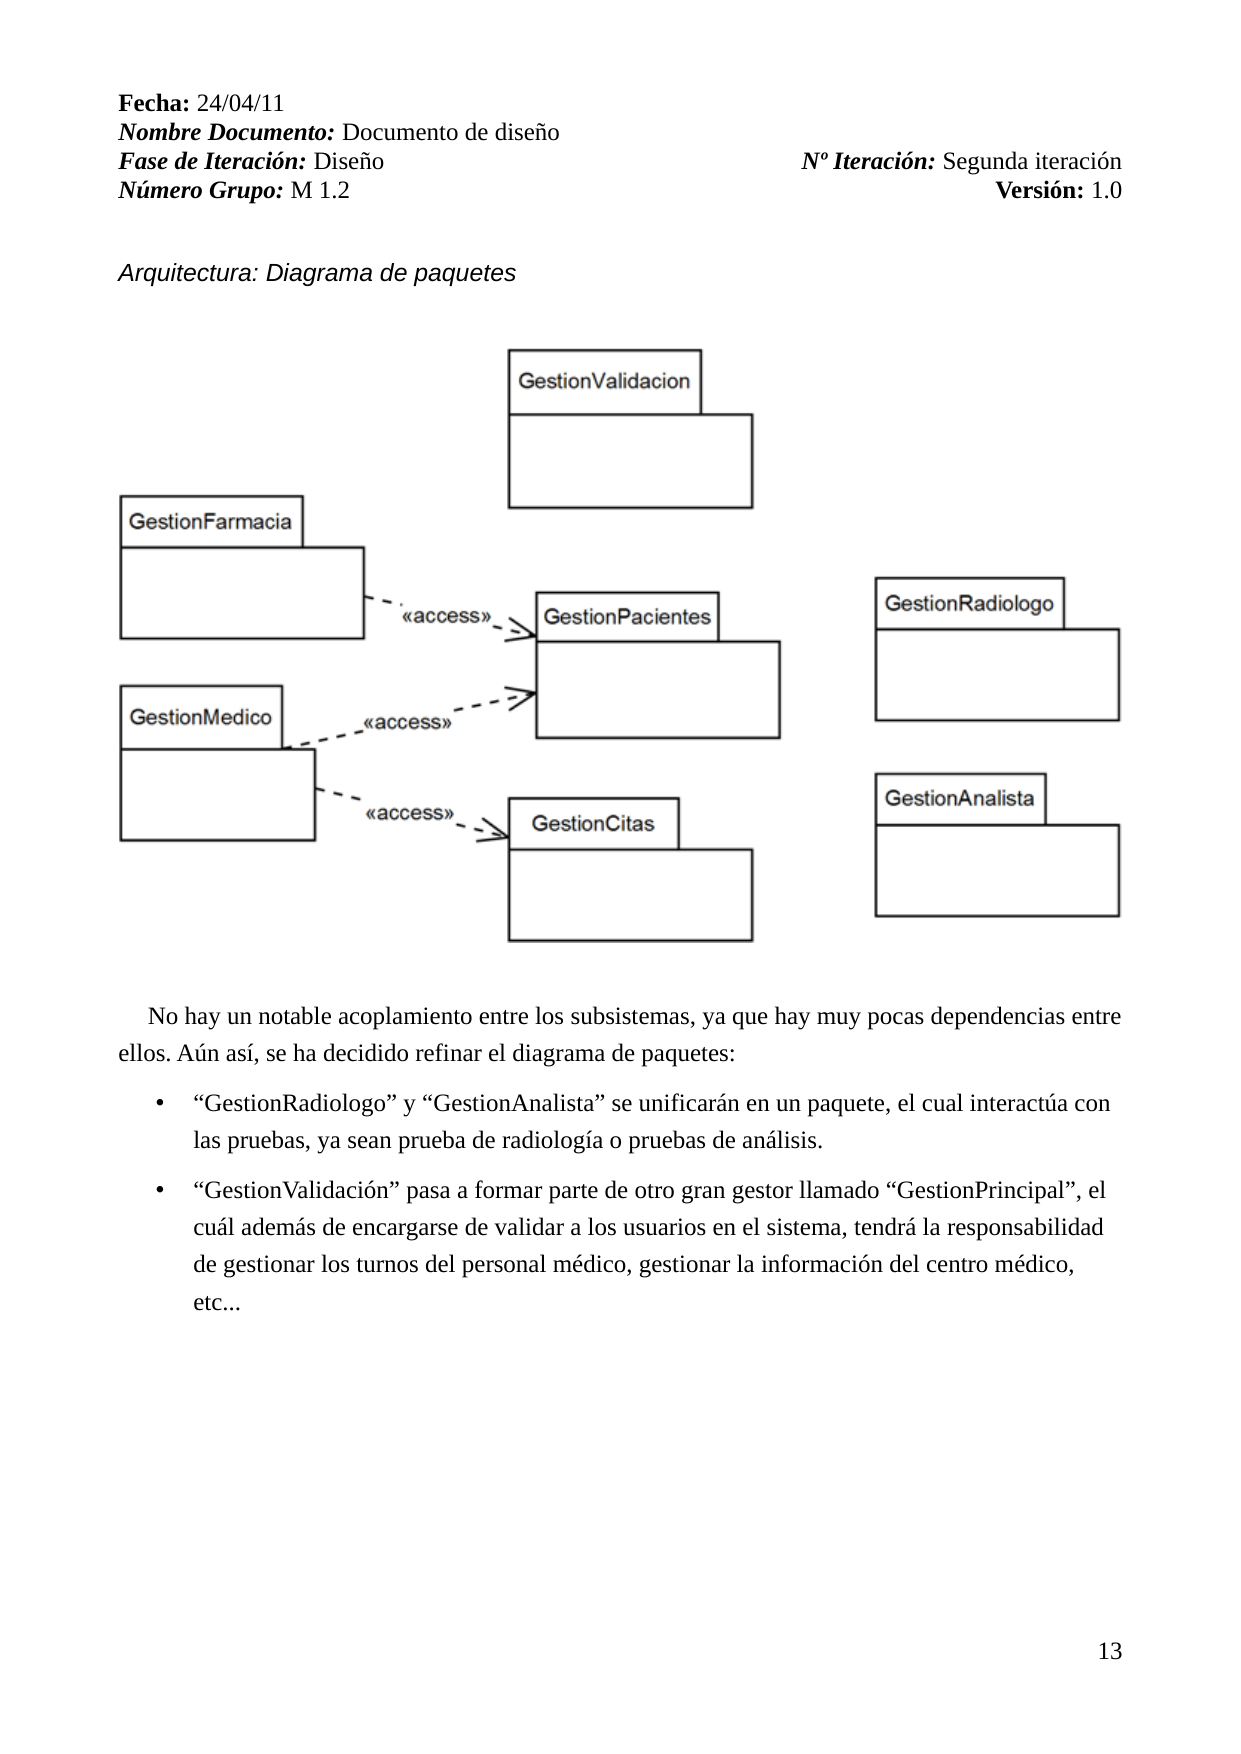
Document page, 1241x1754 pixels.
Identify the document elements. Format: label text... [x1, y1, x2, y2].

picture [118, 348, 1123, 943]
text No hay un notable acoplamiento entre los subsistemas, ya que hay muy pocas dependencias entre ellos. Aún así, se ha decidido refinar el diagrama de paquetes: [118, 1001, 1122, 1067]
list “GestionValidación” pasa a formar parte de otro gran gestor llamado “GestionPrincipal”, el cuál además de encargarse de validar a los usuarios en el sistema, tendrá la responsabilidad de gestionar los turnos del personal médico, gestionar la información del centro médico, etc... [156, 1175, 1122, 1316]
subtitle Arquitectura: Diagrama de paquetes [118, 258, 1122, 287]
list “GestionRadiologo” y “GestionAnalista” se unificarán en un paquete, el cual interactúa con las pruebas, ya sean prueba de radiología o pruebas de análisis. [156, 1088, 1122, 1154]
